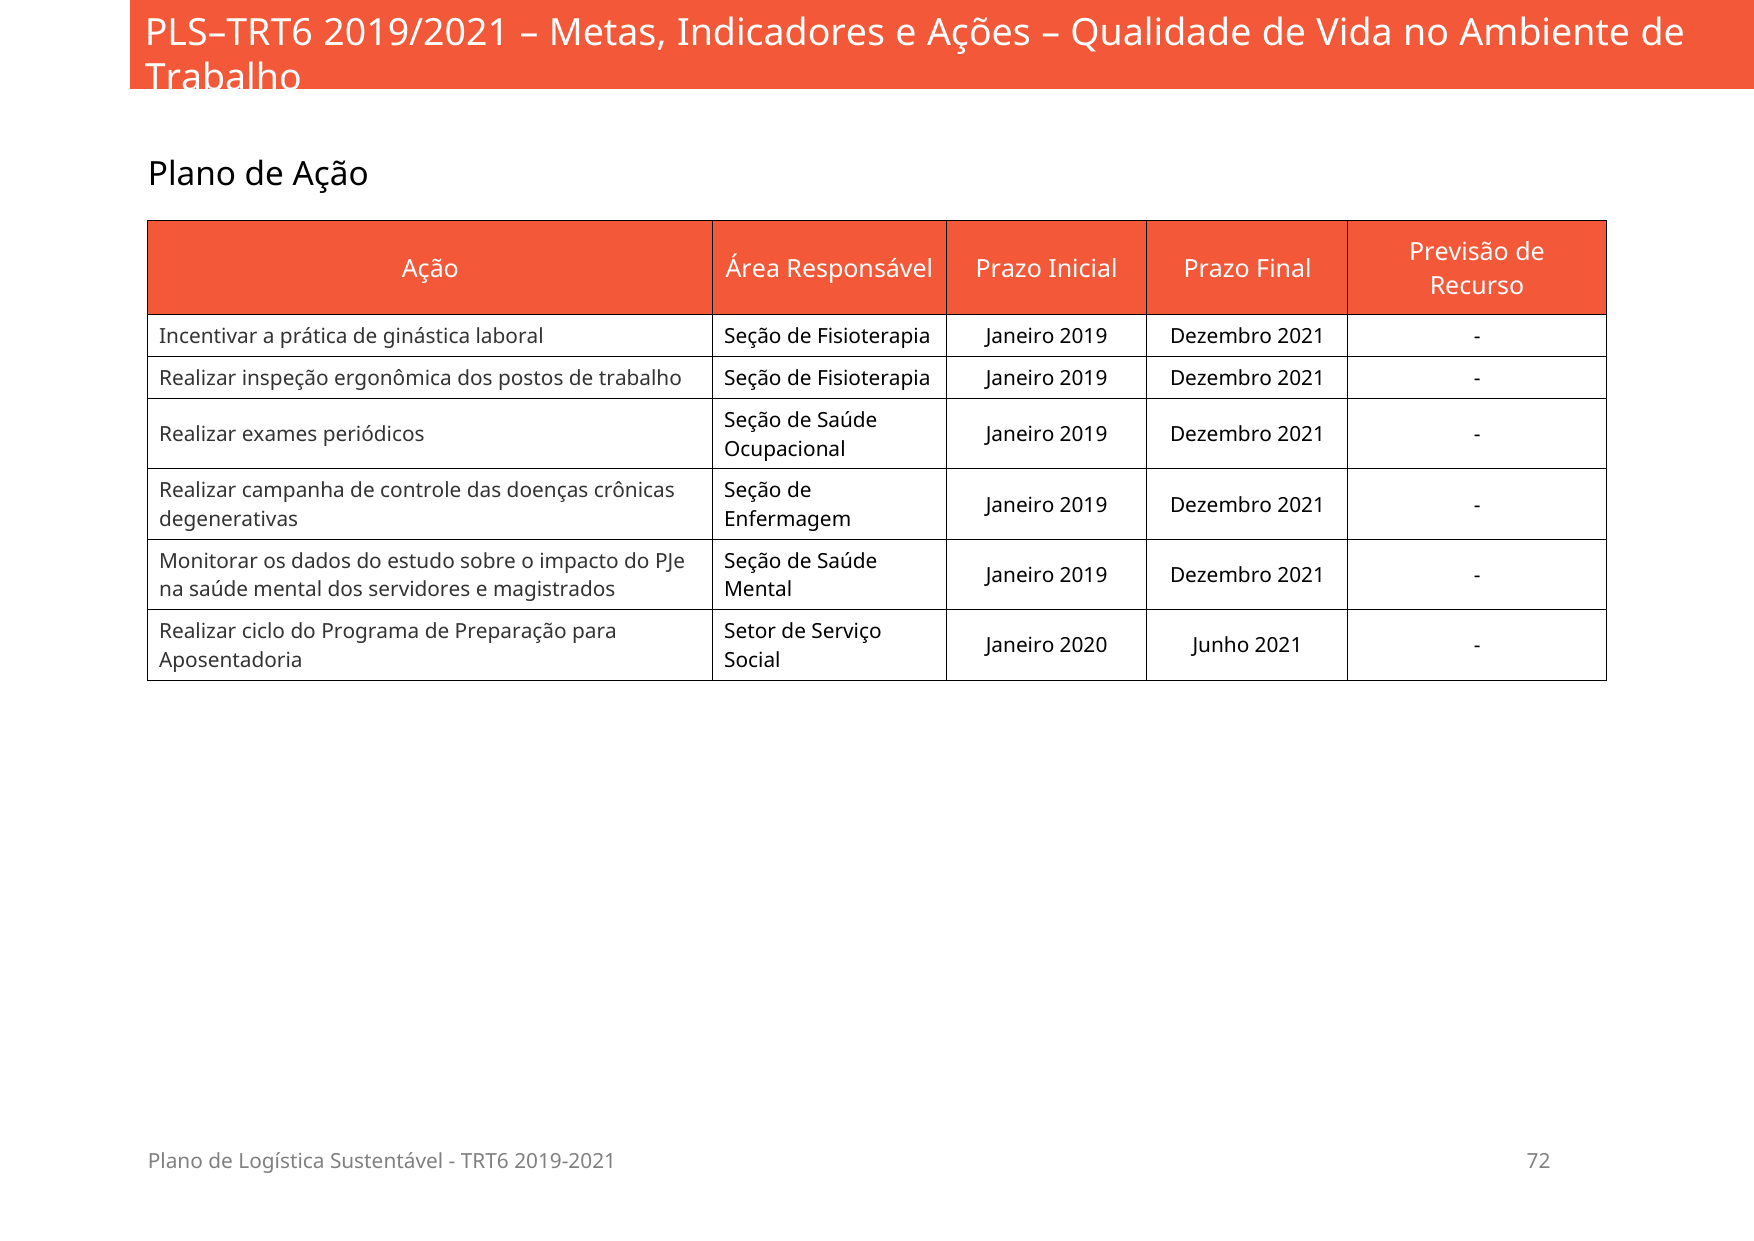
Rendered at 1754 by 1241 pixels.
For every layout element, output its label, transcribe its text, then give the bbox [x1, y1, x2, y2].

table_cell Dezembro 2021 [1147, 315, 1347, 356]
table_cell Seção de Fisioterapia [713, 357, 946, 398]
table_cell Janeiro 2019 [947, 357, 1146, 398]
table_cell Setor de Serviço Social [713, 610, 946, 679]
table_cell Janeiro 2020 [947, 610, 1146, 679]
table_cell Janeiro 2019 [947, 315, 1146, 356]
table_cell Seção de Enfermagem [713, 469, 946, 539]
table_cell Janeiro 2019 [947, 399, 1146, 468]
table_cell Monitorar os dados do estudo sobre o impacto do PJe na saúde mental dos servidores e magistrados [148, 540, 712, 609]
table_cell Janeiro 2019 [947, 469, 1146, 539]
table_cell Dezembro 2021 [1147, 399, 1347, 468]
text Plano de Ação [148, 149, 1665, 195]
table_cell Seção de Saúde Ocupacional [713, 399, 946, 468]
table_cell Realizar ciclo do Programa de Preparação para Aposentadoria [148, 610, 712, 679]
table_cell Realizar campanha de controle das doenças crônicas degenerativas [148, 469, 712, 539]
table_cell - [1348, 357, 1606, 398]
table_cell - [1348, 540, 1606, 609]
table_cell Realizar inspeção ergonômica dos postos de trabalho [148, 357, 712, 398]
table_cell Realizar exames periódicos [148, 399, 712, 468]
table_cell - [1348, 610, 1606, 679]
table_cell - [1348, 399, 1606, 468]
table_cell - [1348, 469, 1606, 539]
table_cell Dezembro 2021 [1147, 357, 1347, 398]
table_cell Dezembro 2021 [1147, 540, 1347, 609]
table_header Prazo Final [1147, 221, 1347, 314]
table_cell Seção de Fisioterapia [713, 315, 946, 356]
table_cell Junho 2021 [1147, 610, 1347, 679]
table_header Prazo Inicial [947, 221, 1146, 314]
table_cell Seção de Saúde Mental [713, 540, 946, 609]
table_header Área Responsável [713, 221, 946, 314]
table_cell - [1348, 315, 1606, 356]
table_cell Dezembro 2021 [1147, 469, 1347, 539]
table_cell Janeiro 2019 [947, 540, 1146, 609]
table_header Ação [148, 221, 712, 314]
table_header Previsão de Recurso [1348, 221, 1606, 314]
table_cell Incentivar a prática de ginástica laboral [148, 315, 712, 356]
